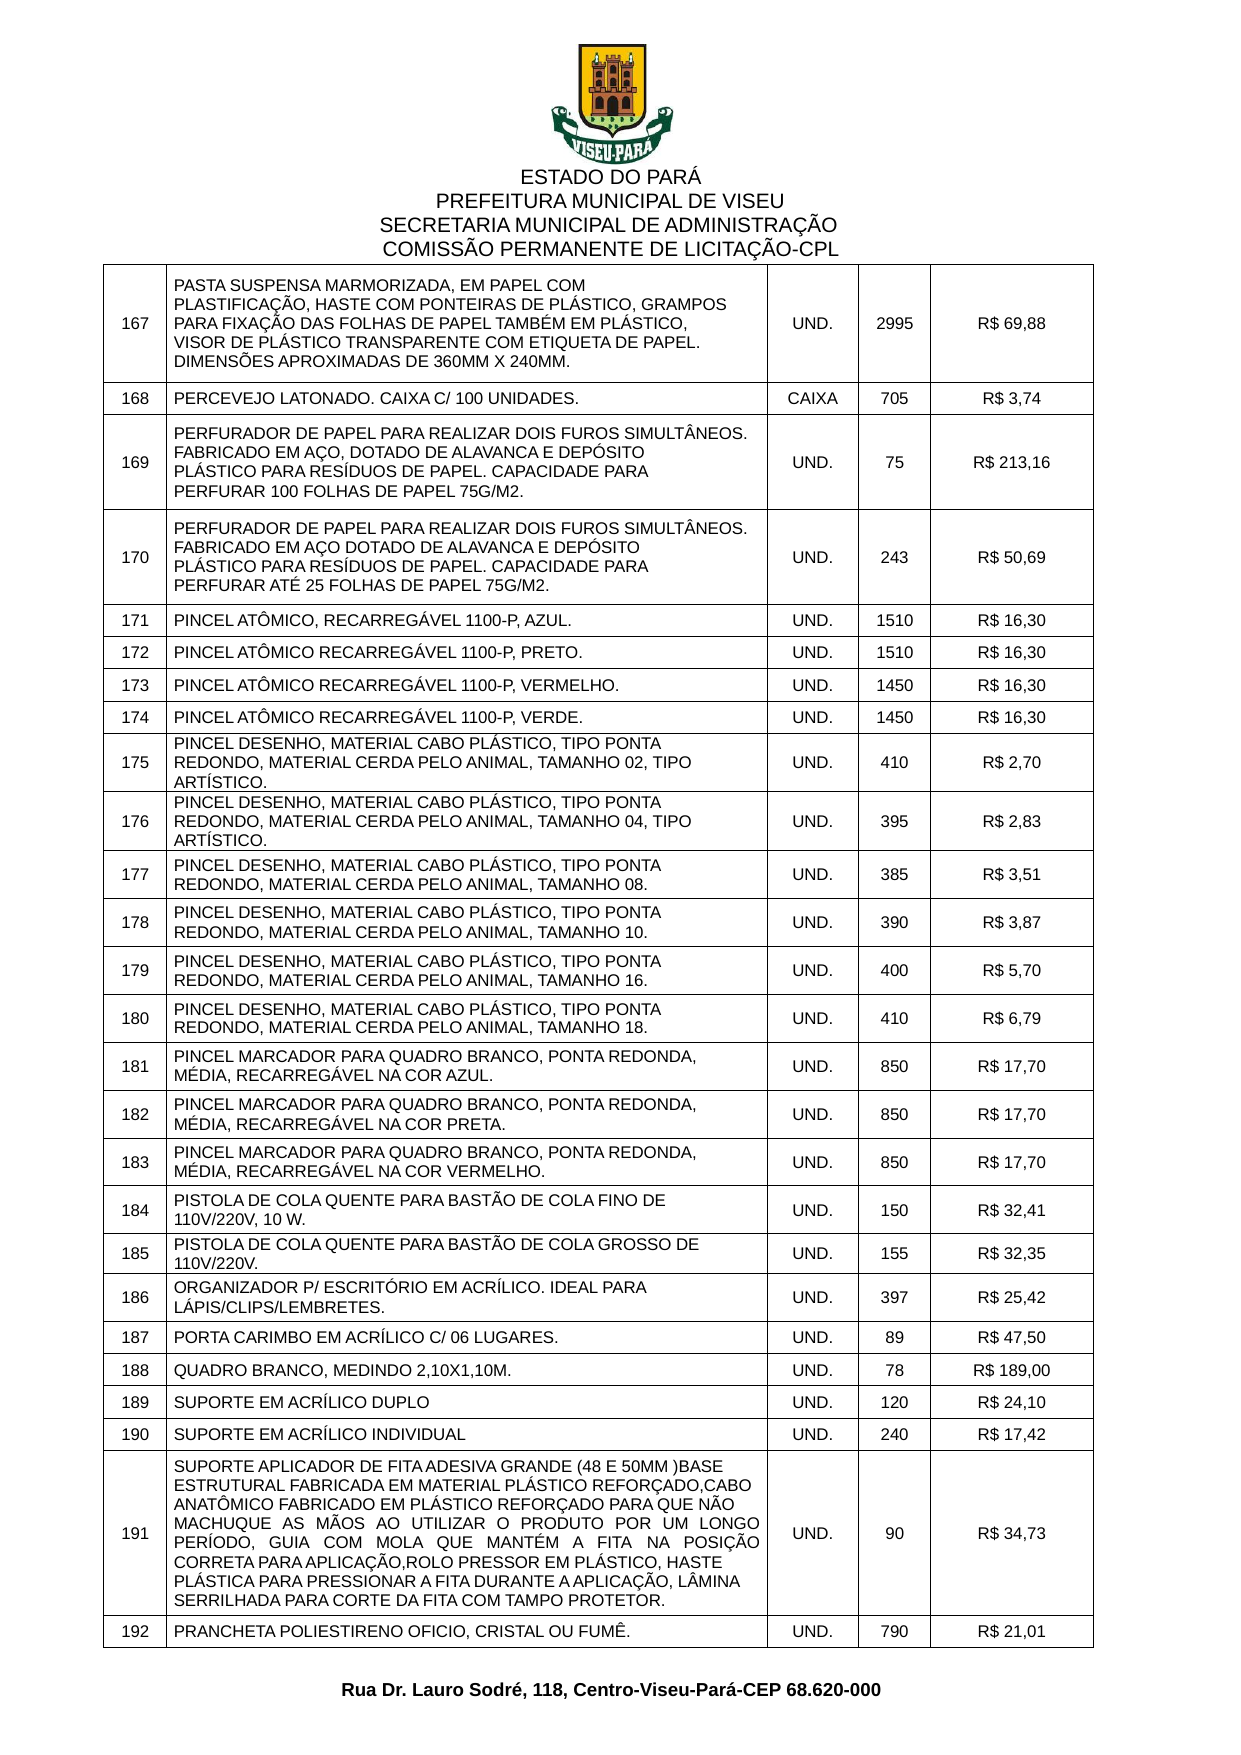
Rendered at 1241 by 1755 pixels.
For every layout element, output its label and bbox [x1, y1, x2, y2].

picture [551, 44, 674, 165]
